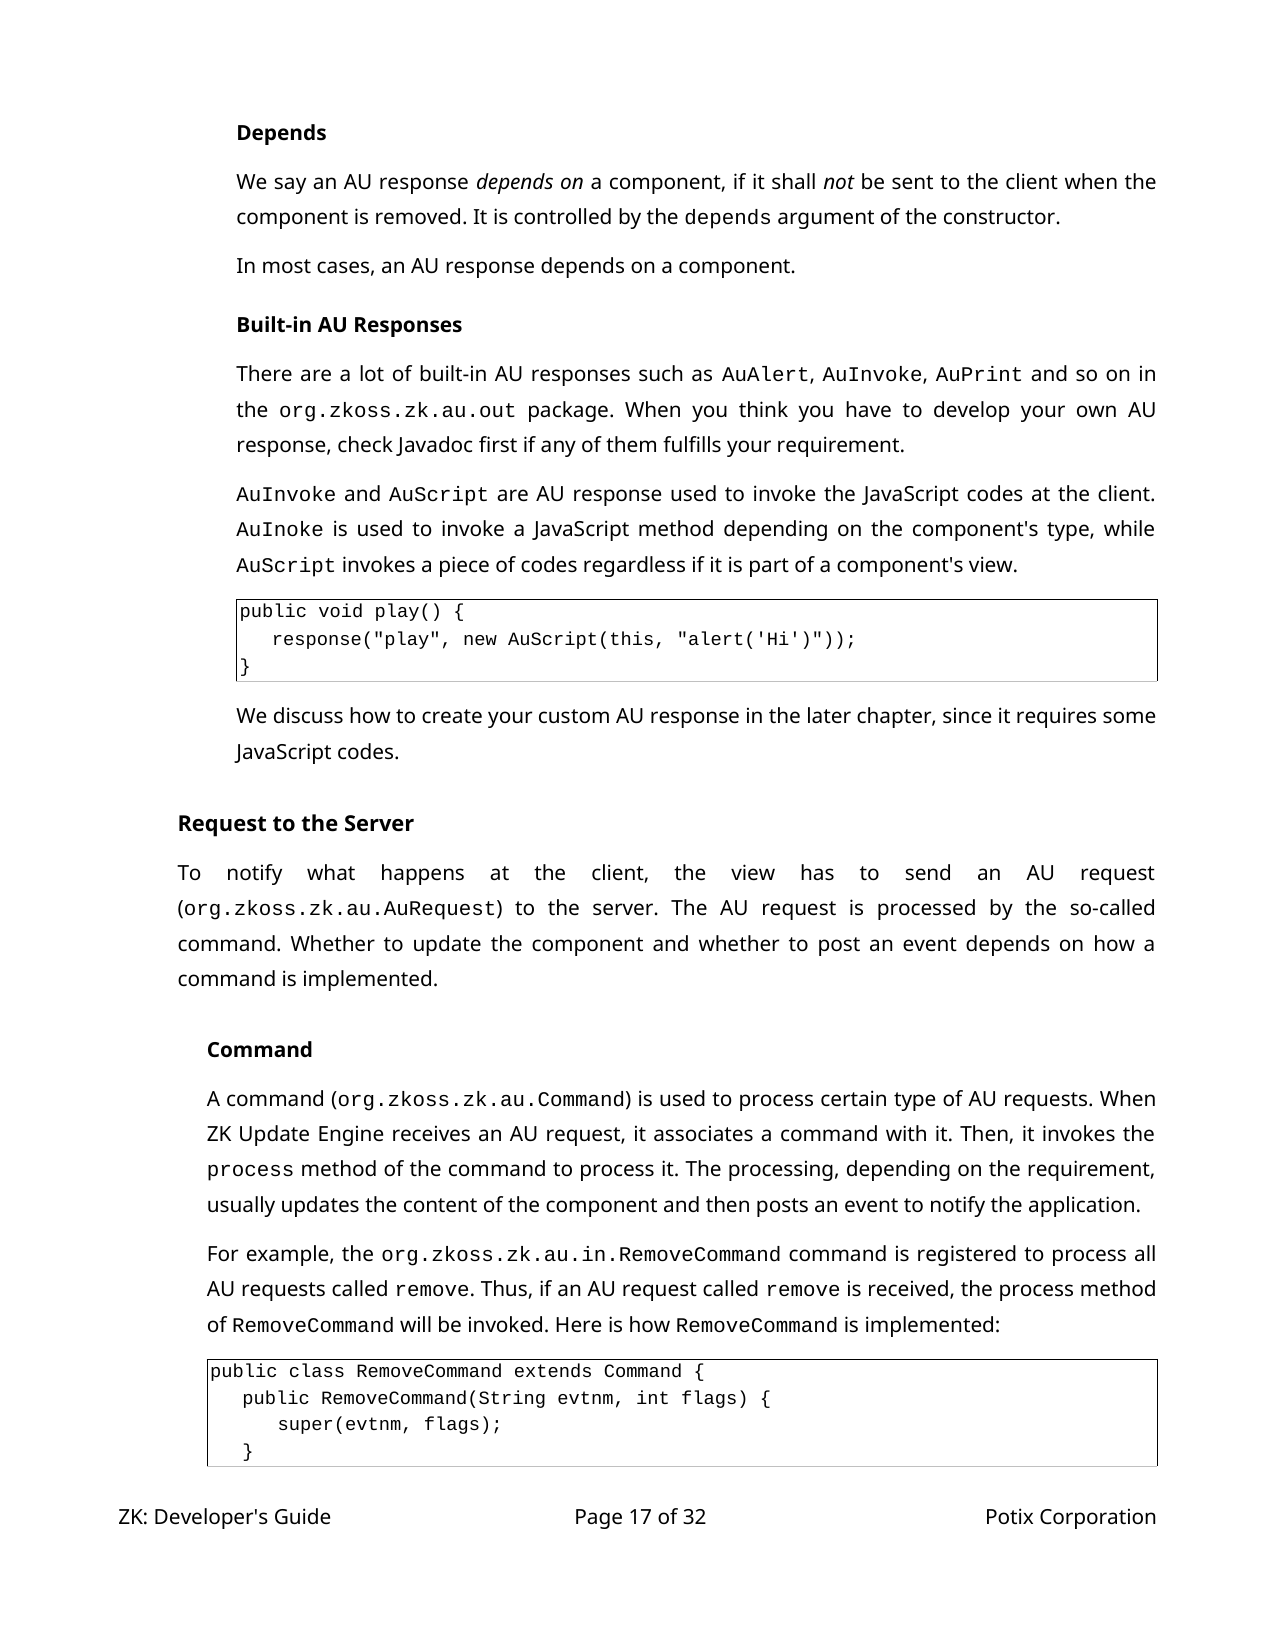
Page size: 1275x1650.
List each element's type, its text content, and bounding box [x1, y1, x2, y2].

text response("play", new AuScript(this, "alert('Hi')")); [237, 626, 1157, 651]
text public class RemoveCommand extends Command { public RemoveCommand(String evtnm, int flags) { super(evtnm, flags); } [208, 1360, 1157, 1466]
subtitle Request to the Server [177, 807, 1157, 837]
subtitle Depends [236, 118, 1157, 146]
text For example, the org.zkoss.zk.au.in.RemoveCommand command is registered to process all AU requests called remove. Thus, if an AU request called remove is received, the process method of RemoveCommand will be invoked. Here is how RemoveCommand is implemented: [207, 1239, 1157, 1338]
text A command (org.zkoss.zk.au.Command) is used to process certain type of AU requests. When ZK Update Engine receives an AU request, it associates a command with it. Then, it invokes the process method of the command to process it. The processing, depending on the requirement, usually updates the content of the component and then posts an event to notify the application. [207, 1084, 1157, 1218]
text We say an AU response depends on a component, if it shall not be sent to the client when the component is removed. It is controlled by the depends argument of the constructor. [236, 167, 1157, 231]
text To notify what happens at the client, the view has to send an AU request (org.zkoss.zk.au.AuRequest) to the server. The AU request is processed by the so-called command. Whether to update the component and whether to post an event depends on how a command is implemented. [177, 858, 1157, 992]
subtitle Command [207, 1035, 1157, 1063]
text We discuss how to create your custom AU response in the later chapter, since it requires some JavaScript codes. [236, 702, 1157, 765]
text AuInvoke and AuScript are AU response used to invoke the JavaScript codes at the client. AuInoke is used to invoke a JavaScript method depending on the component's type, while AuScript invokes a piece of codes regardless if it is part of a component's view. [236, 479, 1157, 579]
text In most cases, an AU response depends on a component. [236, 251, 1157, 279]
subtitle Built-in AU Responses [236, 310, 1157, 338]
text There are a lot of built-in AU responses such as AuAlert, AuInvoke, AuPrint and so on in the org.zkoss.zk.au.out package. When you think you have to develop your own AU response, check Javadoc first if any of them fulfills your requirement. [236, 359, 1157, 458]
text } [237, 654, 1157, 681]
text public void play() { [237, 600, 1157, 623]
